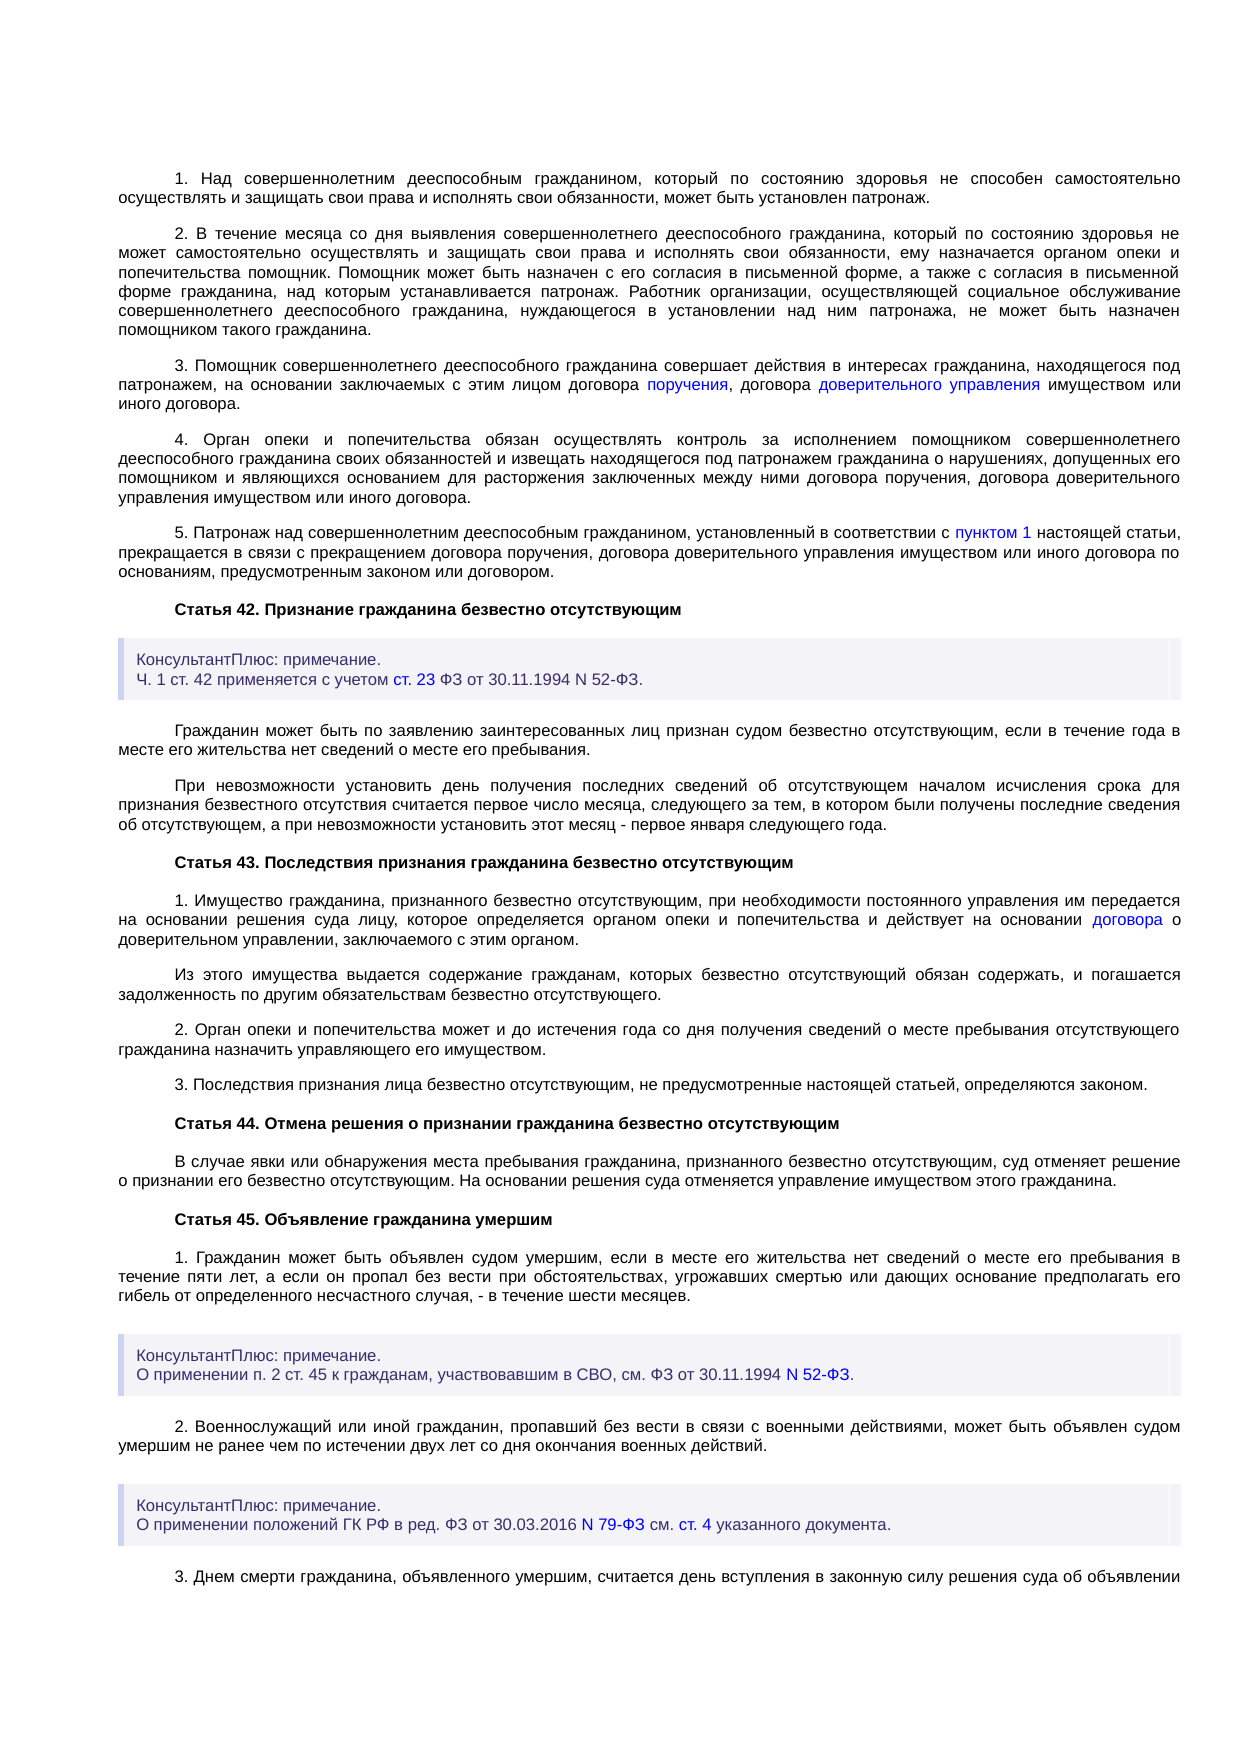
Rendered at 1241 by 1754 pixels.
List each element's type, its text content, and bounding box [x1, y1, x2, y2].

table_header [124, 1484, 136, 1546]
text 4. Орган опеки и попечительства обязан осуществлять контроль за исполнением помощником совершеннолетнего дееспособного гражданина своих обязанностей и извещать находящегося под патронажем гражданина о нарушениях, допущенных его помощником и являющихся основанием для расторжения заключенных между ними договора поручения, договора доверительного управления имуществом или иного договора. [118, 430, 1181, 507]
text При невозможности установить день получения последних сведений об отсутствующем началом исчисления срока для признания безвестного отсутствия считается первое число месяца, следующего за тем, в котором были получены последние сведения об отсутствующем, а при невозможности установить этот месяц - первое января следующего года. [118, 776, 1181, 833]
table_header [1170, 638, 1181, 700]
text 1. Гражданин может быть объявлен судом умершим, если в месте его жительства нет сведений о месте его пребывания в течение пяти лет, а если он пропал без вести при обстоятельствах, угрожавших смертью или дающих основание предполагать его гибель от определенного несчастного случая, - в течение шести месяцев. [118, 1248, 1181, 1305]
text 5. Патронаж над совершеннолетним дееспособным гражданином, установленный в соответствии с пунктом 1 настоящей статьи, прекращается в связи с прекращением договора поручения, договора доверительного управления имуществом или иного договора по основаниям, предусмотренным законом или договором. [118, 523, 1181, 581]
text 2. В течение месяца со дня выявления совершеннолетнего дееспособного гражданина, который по состоянию здоровья не может самостоятельно осуществлять и защищать свои права и исполнять свои обязанности, ему назначается органом опеки и попечительства помощник. Помощник может быть назначен с его согласия в письменной форме, а также с согласия в письменной форме гражданина, над которым устанавливается патронаж. Работник организации, осуществляющей социальное обслуживание совершеннолетнего дееспособного гражданина, нуждающегося в установлении над ним патронажа, не может быть назначен помощником такого гражданина. [118, 224, 1181, 339]
subtitle Статья 45. Объявление гражданина умершим [118, 1209, 1181, 1228]
table_header [1170, 1334, 1181, 1396]
text 3. Помощник совершеннолетнего дееспособного гражданина совершает действия в интересах гражданина, находящегося под патронажем, на основании заключаемых с этим лицом договора поручения, договора доверительного управления имуществом или иного договора. [118, 356, 1181, 413]
text 3. Последствия признания лица безвестно отсутствующим, не предусмотренные настоящей статьей, определяются законом. [118, 1075, 1181, 1094]
table_header [118, 1484, 124, 1546]
text Гражданин может быть по заявлению заинтересованных лиц признан судом безвестно отсутствующим, если в течение года в месте его жительства нет сведений о месте его пребывания. [118, 721, 1181, 759]
table_header [118, 1334, 124, 1396]
subtitle Статья 44. Отмена решения о признании гражданина безвестно отсутствующим [118, 1113, 1181, 1133]
text 2. Орган опеки и попечительства может и до истечения года со дня получения сведений о месте пребывания отсутствующего гражданина назначить управляющего его имуществом. [118, 1020, 1181, 1058]
text 2. Военнослужащий или иной гражданин, пропавший без вести в связи с военными действиями, может быть объявлен судом умершим не ранее чем по истечении двух лет со дня окончания военных действий. [118, 1417, 1181, 1455]
text 1. Имущество гражданина, признанного безвестно отсутствующим, при необходимости постоянного управления им передается на основании решения суда лицу, которое определяется органом опеки и попечительства и действует на основании договора о доверительном управлении, заключаемого с этим органом. [118, 891, 1181, 948]
table_header КонсультантПлюс: примечание. О применении п. 2 ст. 45 к гражданам, участвовавшим в СВО, см. ФЗ от 30.11.1994 N 52-ФЗ. [136, 1334, 1169, 1396]
table_header КонсультантПлюс: примечание. О применении положений ГК РФ в ред. ФЗ от 30.03.2016 N 79-ФЗ см. ст. 4 указанного документа. [136, 1484, 1169, 1546]
subtitle Статья 43. Последствия признания гражданина безвестно отсутствующим [118, 853, 1181, 872]
table_header [124, 638, 136, 700]
table_header [118, 638, 124, 700]
subtitle Статья 42. Признание гражданина безвестно отсутствующим [118, 600, 1181, 619]
table_header КонсультантПлюс: примечание. Ч. 1 ст. 42 применяется с учетом ст. 23 ФЗ от 30.11.1994 N 52-ФЗ. [136, 638, 1169, 700]
text 1. Над совершеннолетним дееспособным гражданином, который по состоянию здоровья не способен самостоятельно осуществлять и защищать свои права и исполнять свои обязанности, может быть установлен патронаж. [118, 169, 1181, 207]
text 3. Днем смерти гражданина, объявленного умершим, считается день вступления в законную силу решения суда об объявлении [118, 1566, 1181, 1586]
table_header [1170, 1484, 1181, 1546]
text В случае явки или обнаружения места пребывания гражданина, признанного безвестно отсутствующим, суд отменяет решение о признании его безвестно отсутствующим. На основании решения суда отменяется управление имуществом этого гражданина. [118, 1152, 1181, 1190]
text Из этого имущества выдается содержание гражданам, которых безвестно отсутствующий обязан содержать, и погашается задолженность по другим обязательствам безвестно отсутствующего. [118, 965, 1181, 1003]
table_header [124, 1334, 136, 1396]
